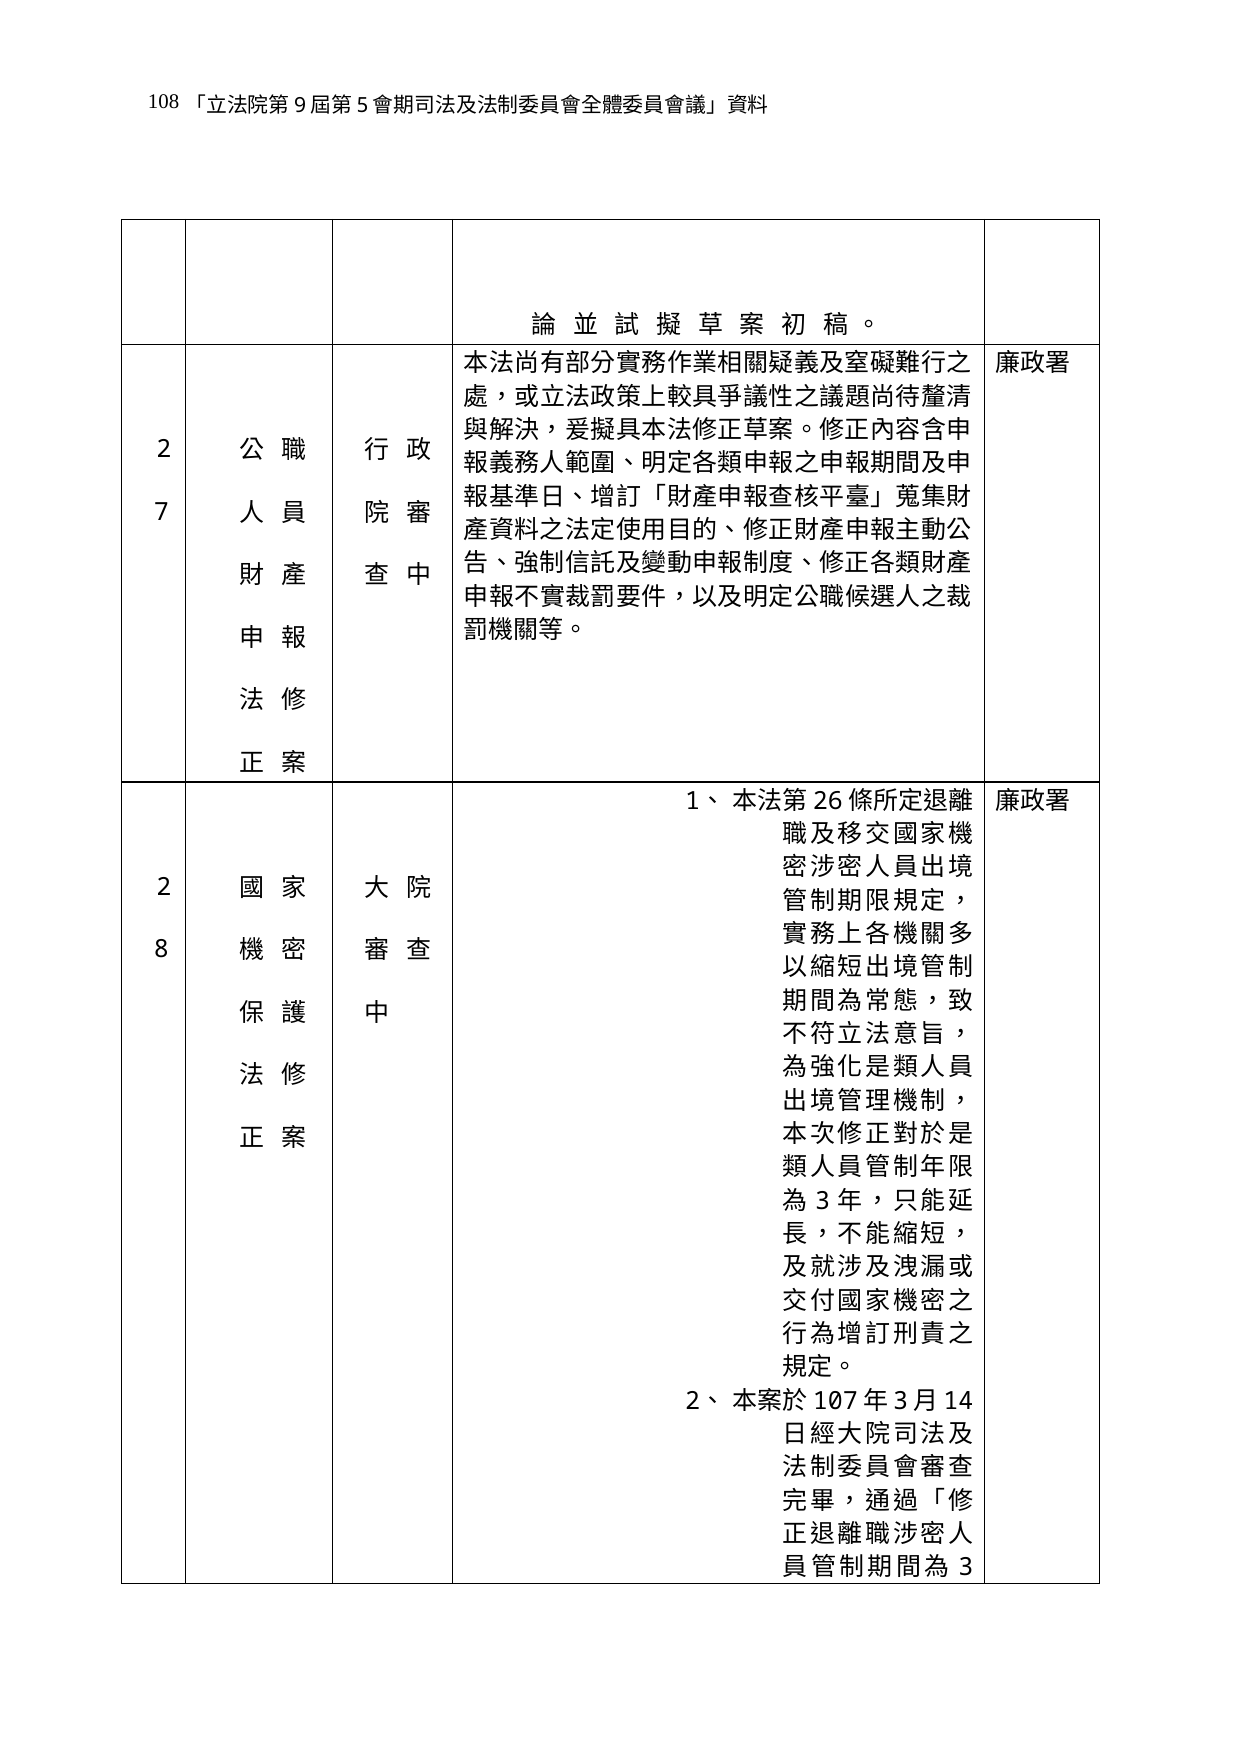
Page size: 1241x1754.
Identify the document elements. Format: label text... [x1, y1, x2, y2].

table_cell 行政院審查中 [333, 345, 452, 781]
table_cell [122, 220, 185, 344]
table_cell 公職人員財產申報法修正案 [186, 345, 332, 781]
table_cell 28 [122, 783, 185, 1582]
table_cell 論並試擬草案初稿。 [453, 220, 984, 344]
table_cell 本法尚有部分實務作業相關疑義及窒礙難行之處，或立法政策上較具爭議性之議題尚待釐清與解決，爰擬具本法修正草案。修正內容含申報義務人範圍、明定各類申報之申報期間及申報基準日、增訂「財產申報查核平臺」蒐集財產資料之法定使用目的、修正財產申報主動公告、強制信託及變動申報制度、修正各類財產申報不實裁罰要件，以及明定公職候選人之裁罰機關等。 [453, 345, 984, 781]
table_cell 國家機密保護法修正案 [186, 783, 332, 1582]
table_cell [333, 220, 452, 344]
table_cell 廉政署 [985, 345, 1099, 781]
table_cell 27 [122, 345, 185, 781]
table_cell [186, 220, 332, 344]
table_cell [985, 220, 1099, 344]
table_cell 廉政署 [985, 783, 1099, 1582]
table_cell 本法第26條所定退離職及移交國家機密涉密人員出境管制期限規定，實務上各機關多以縮短出境管制期間為常態，致不符立法意旨，為強化是類人員出境管理機制，本次修正對於是類人員管制年限為3年，只能延長，不能縮短，及就涉及洩漏或交付國家機密之行為增訂刑責之規定。 本案於107年3月14日經大院司法及法制委員會審查完畢，通過「修正退離職涉密人員管制期間為3 [453, 783, 984, 1582]
table_cell 大院審查中 [333, 783, 452, 1582]
